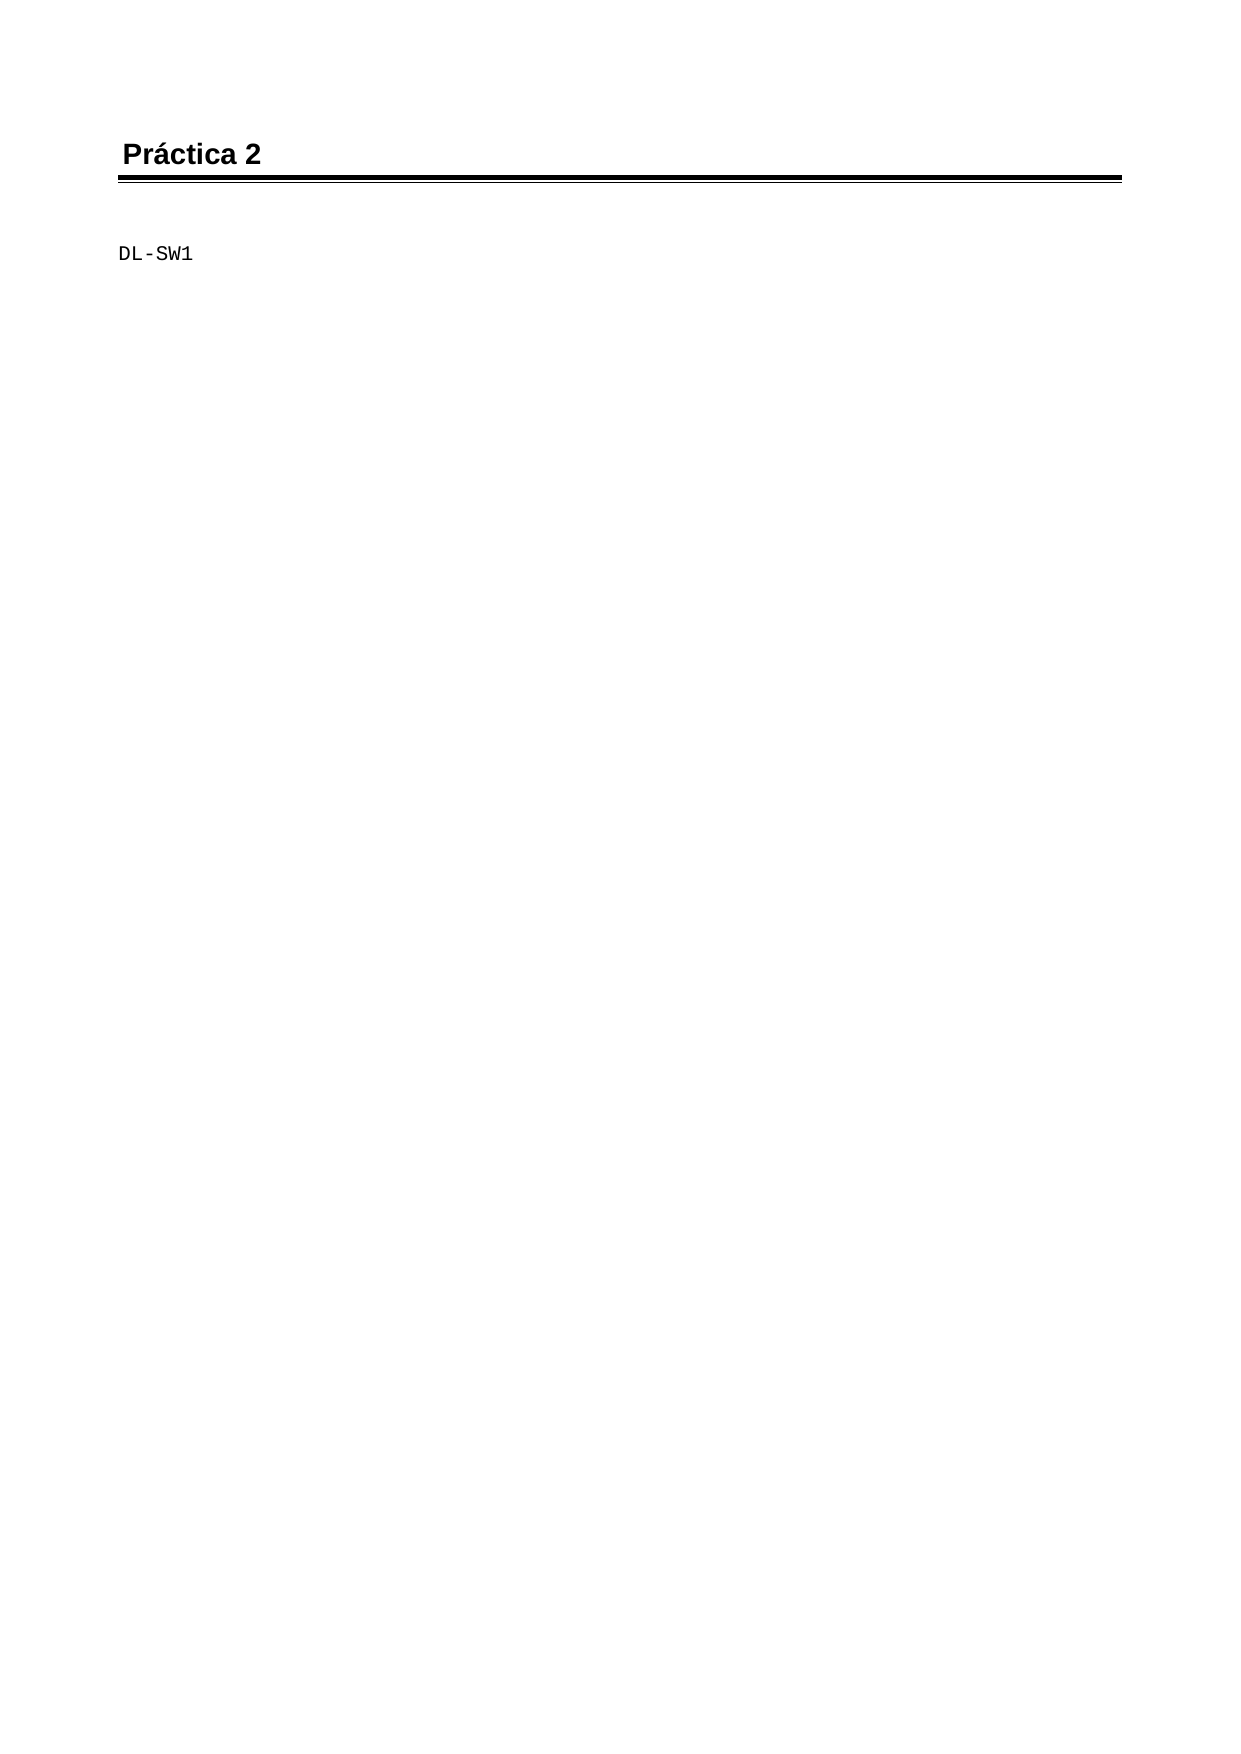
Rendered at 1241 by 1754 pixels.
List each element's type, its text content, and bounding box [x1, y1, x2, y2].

text DL-SW1 [118, 243, 1122, 267]
subtitle Práctica 2 [118, 133, 1122, 175]
